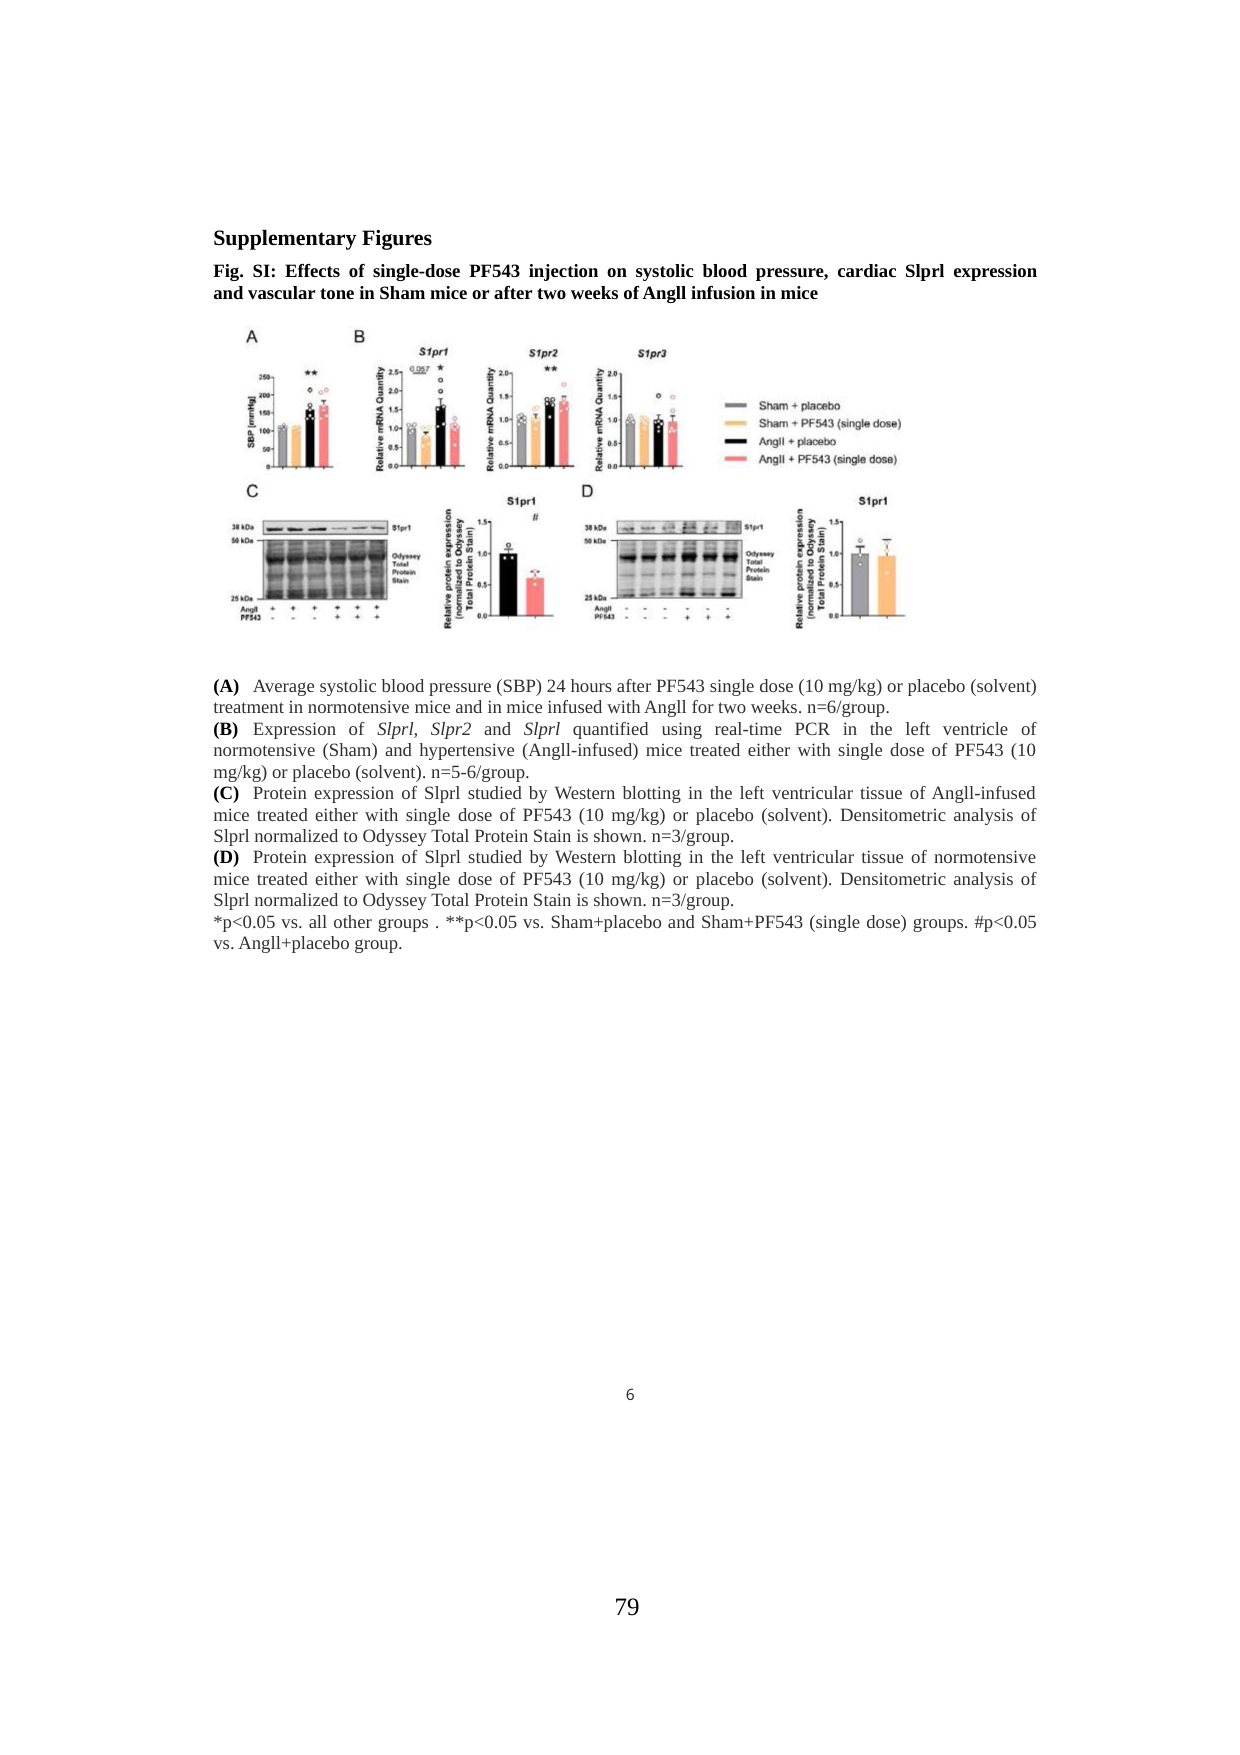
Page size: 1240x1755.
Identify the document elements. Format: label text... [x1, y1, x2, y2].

text *p<0.05 vs. all other groups . **p<0.05 vs. Sham+placebo and Sham+PF543 (single dose) groups. #p<0.05 vs. Angll+placebo group. [213, 911, 1038, 954]
list Average systolic blood pressure (SBP) 24 hours after PF543 single dose (10 mg/kg) or placebo (solvent) treatment in normotensive mice and in mice infused with Angll for two weeks. n=6/group. [213, 675, 1038, 718]
text Fig. SI: Effects of single-dose PF543 injection on systolic blood pressure, cardiac Slprl expression and vascular tone in Sham mice or after two weeks of Angll infusion in mice [213, 260, 1038, 304]
list Protein expression of Slprl studied by Western blotting in the left ventricular tissue of normotensive mice treated either with single dose of PF543 (10 mg/kg) or placebo (solvent). Densitometric analysis of Slprl normalized to Odyssey Total Protein Stain is shown. n=3/group. [213, 847, 1038, 911]
text 79 [614, 1595, 643, 1620]
list Expression of Slprl, Slpr2 and Slprl quantified using real-time PCR in the left ventricle of normotensive (Sham) and hypertensive (Angll-infused) mice treated either with single dose of PF543 (10 mg/kg) or placebo (solvent). n=5-6/group. [213, 718, 1038, 782]
text Supplementary Figures [213, 228, 1038, 250]
text 6 [626, 1388, 1038, 1403]
list Protein expression of Slprl studied by Western blotting in the left ventricular tissue of Angll-infused mice treated either with single dose of PF543 (10 mg/kg) or placebo (solvent). Densitometric analysis of Slprl normalized to Odyssey Total Protein Stain is shown. n=3/group. [213, 782, 1038, 847]
